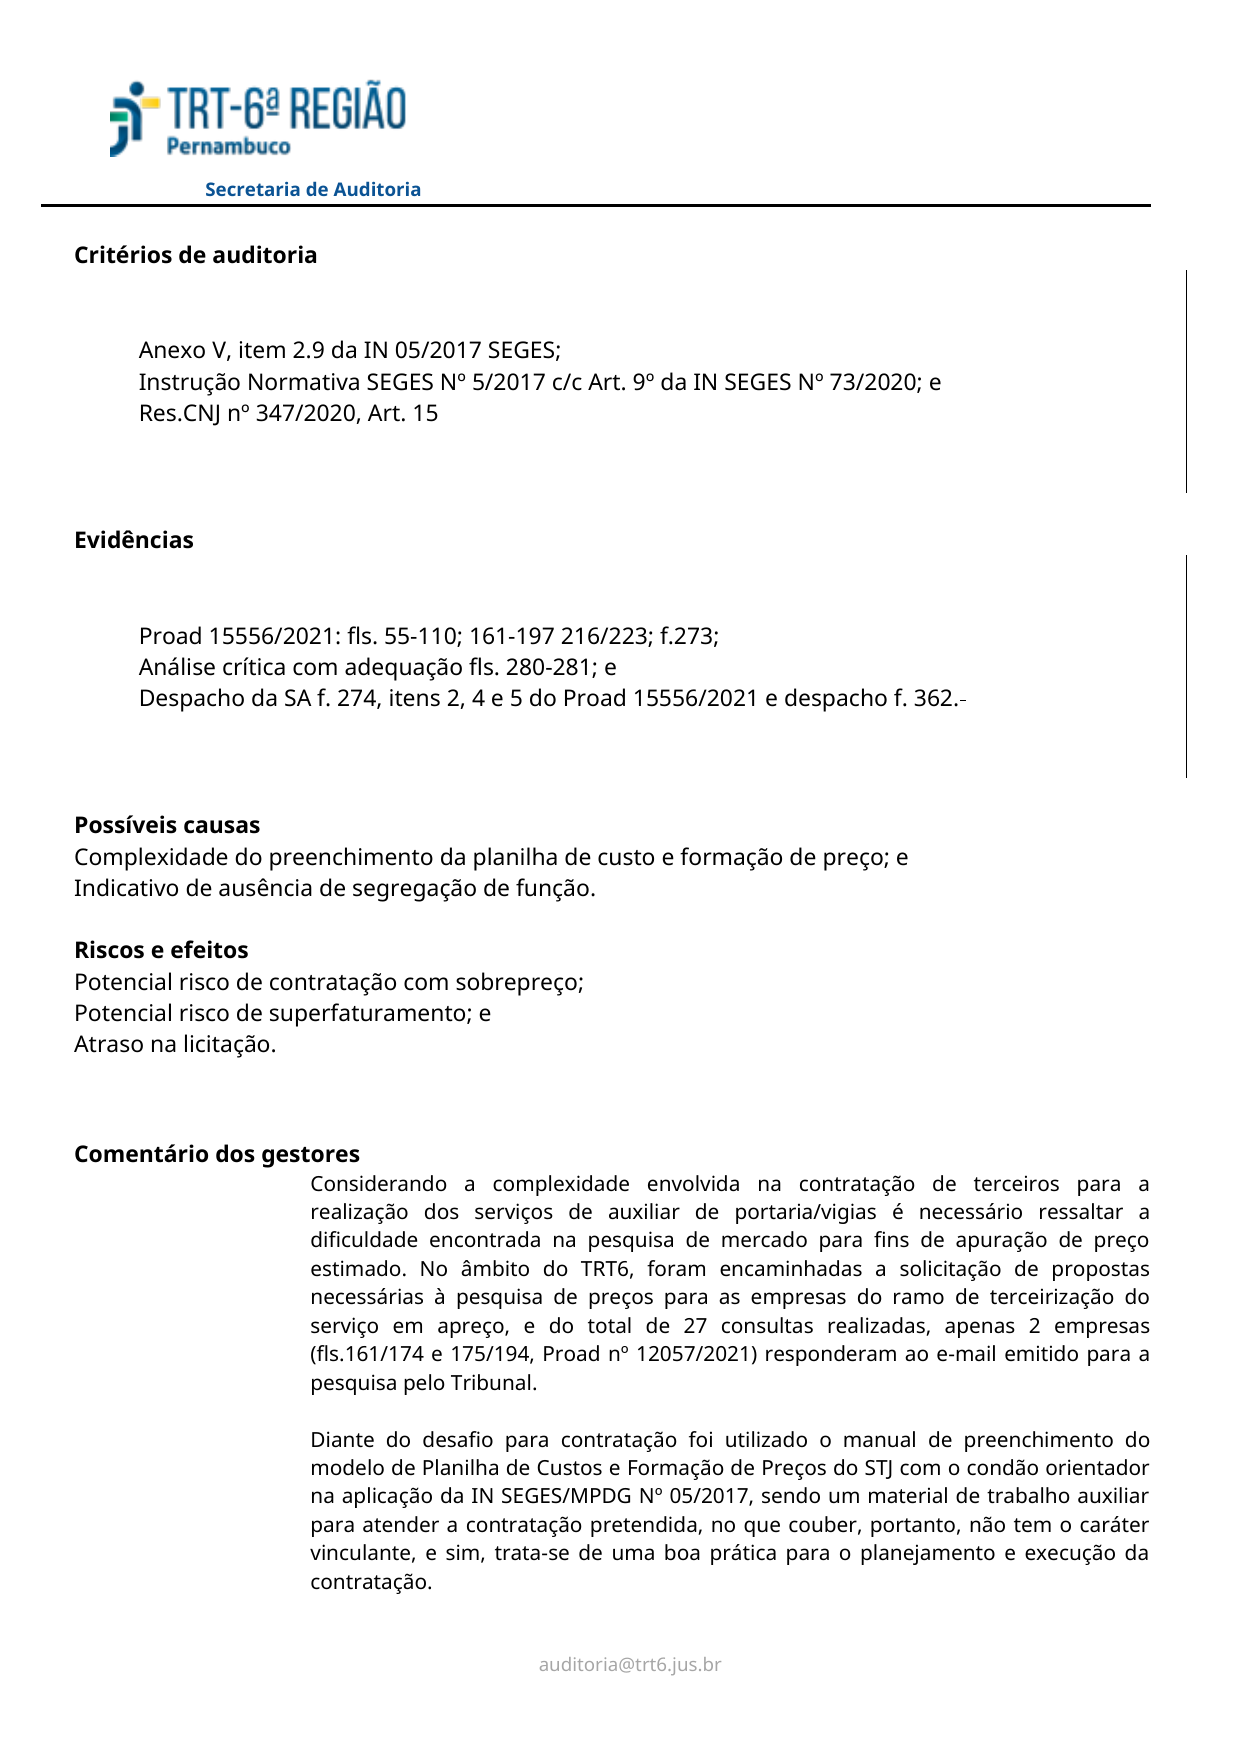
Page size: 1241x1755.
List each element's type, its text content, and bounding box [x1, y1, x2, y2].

text Instrução Normativa SEGES Nº 5/2017 c/c Art. 9º da IN SEGES Nº 73/2020; e [74, 366, 1186, 397]
text Comentário dos gestores [74, 1137, 1151, 1169]
text Anexo V, item 2.9 da IN 05/2017 SEGES; [74, 270, 1186, 366]
text Atraso na licitação. [74, 1028, 1186, 1059]
text Critérios de auditoria [74, 238, 1186, 270]
text Res.CNJ nº 347/2020, Art. 15 [74, 397, 1186, 493]
text Análise crítica com adequação fls. 280-281; e [74, 651, 1186, 682]
text Potencial risco de contratação com sobrepreço; [74, 966, 1186, 997]
text Riscos e efeitos [74, 934, 1186, 966]
text Complexidade do preenchimento da planilha de custo e formação de preço; e [74, 841, 1186, 872]
text Evidências [74, 524, 1186, 555]
text Possíveis causas [74, 809, 1186, 841]
text Despacho da SA f. 274, itens 2, 4 e 5 do Proad 15556/2021 e despacho f. 362. [74, 682, 1186, 778]
text Diante do desafio para contratação foi utilizado o manual de preenchimento do modelo de Planilha de Custos e Formação de Preços do STJ com o condão orientador na aplicação da IN SEGES/MPDG Nº 05/2017, sendo um material de trabalho auxiliar para atender a contratação pretendida, no que couber, portanto, não tem o caráter vinculante, e sim, trata-se de uma boa prática para o planejamento e execução da contratação. [310, 1425, 1151, 1595]
text Indicativo de ausência de segregação de função. [74, 872, 1186, 903]
text Proad 15556/2021: fls. 55-110; 161-197 216/223; f.273; [74, 555, 1186, 651]
text Potencial risco de superfaturamento; e [74, 997, 1186, 1028]
text Considerando a complexidade envolvida na contratação de terceiros para a realização dos serviços de auxiliar de portaria/vigias é necessário ressaltar a dificuldade encontrada na pesquisa de mercado para fins de apuração de preço estimado. No âmbito do TRT6, foram encaminhadas a solicitação de propostas necessárias à pesquisa de preços para as empresas do ramo de terceirização do serviço em apreço, e do total de 27 consultas realizadas, apenas 2 empresas (fls.161/174 e 175/194, Proad nº 12057/2021) responderam ao e-mail emitido para a pesquisa pelo Tribunal. [310, 1169, 1151, 1396]
